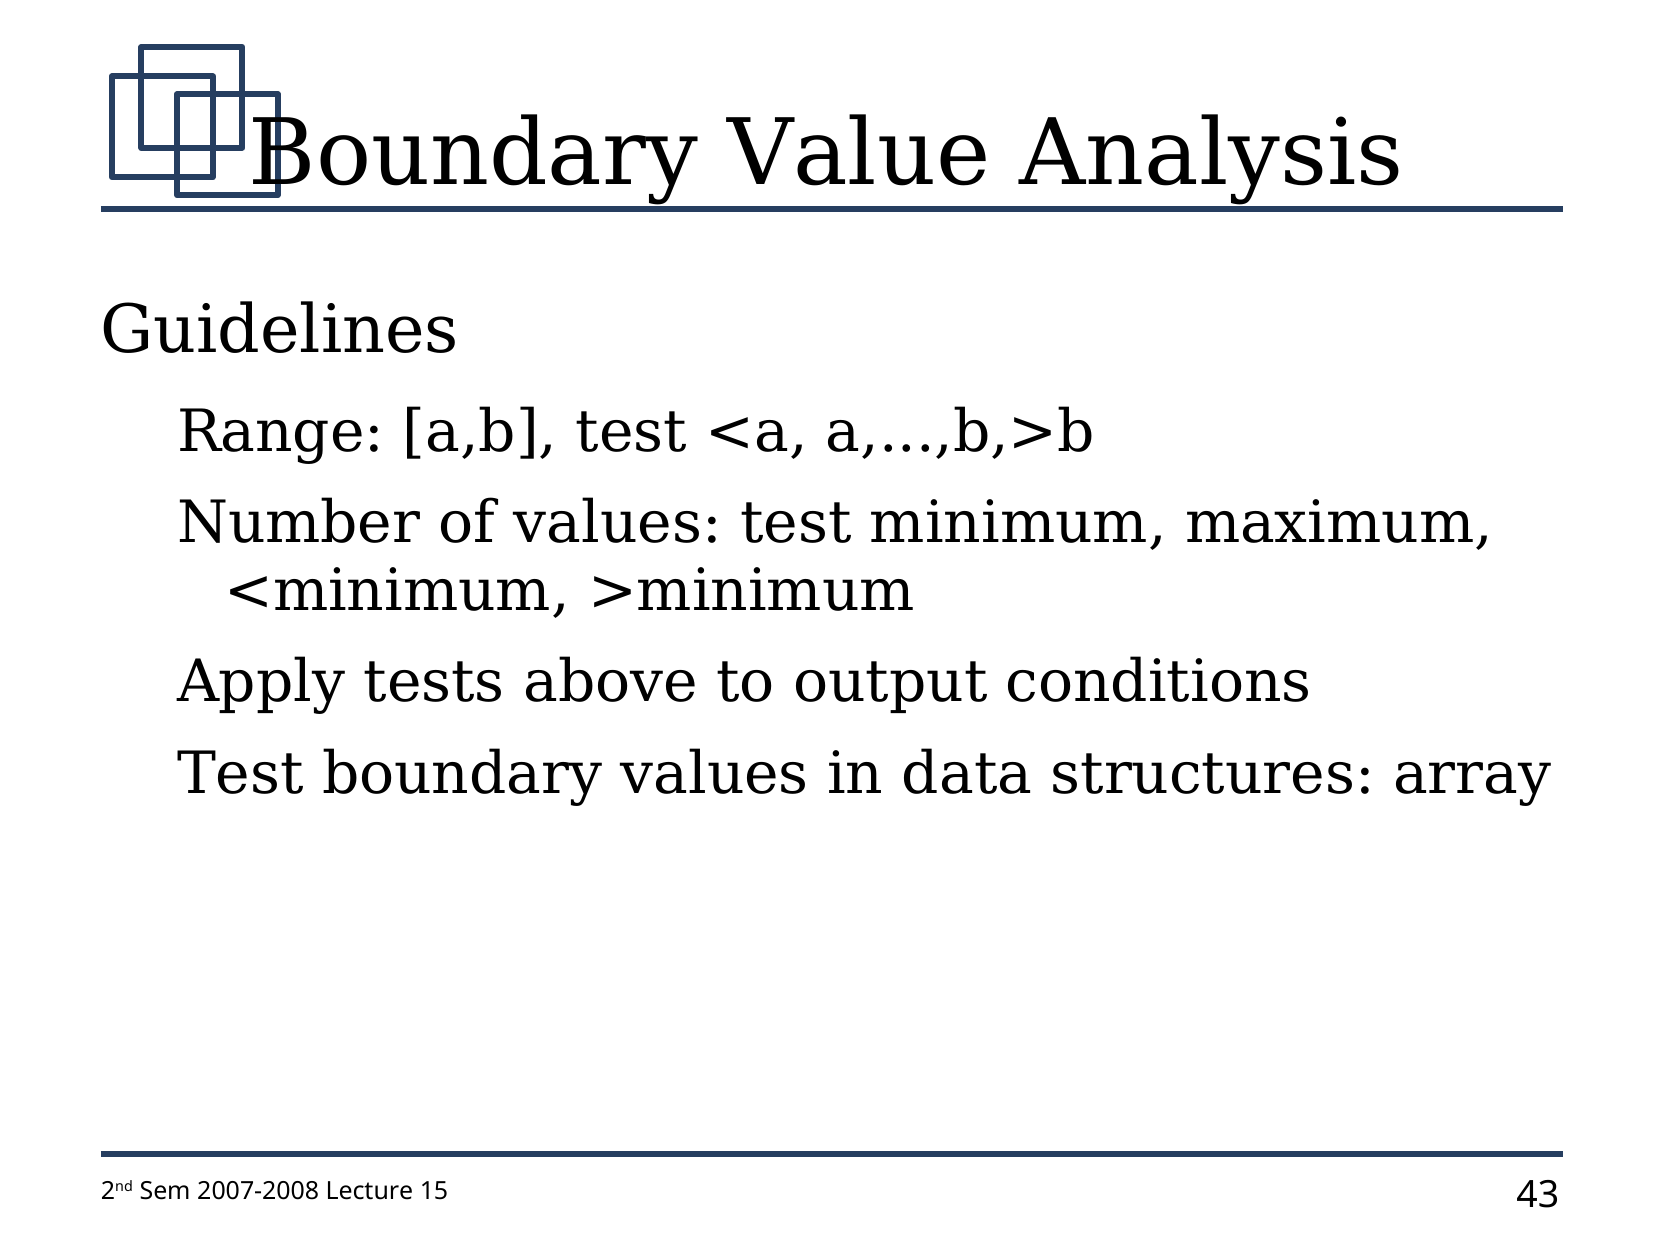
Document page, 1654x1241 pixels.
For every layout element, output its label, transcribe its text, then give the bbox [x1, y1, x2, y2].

title Boundary Value Analysis [82, 49, 1571, 257]
list Guidelines Range: [a,b], test <a, a,...,b,>b Number of values: test minimum, maximum, <minimum, >minimum Apply tests above to output conditions Test boundary values in data structures: array [82, 290, 1571, 1109]
